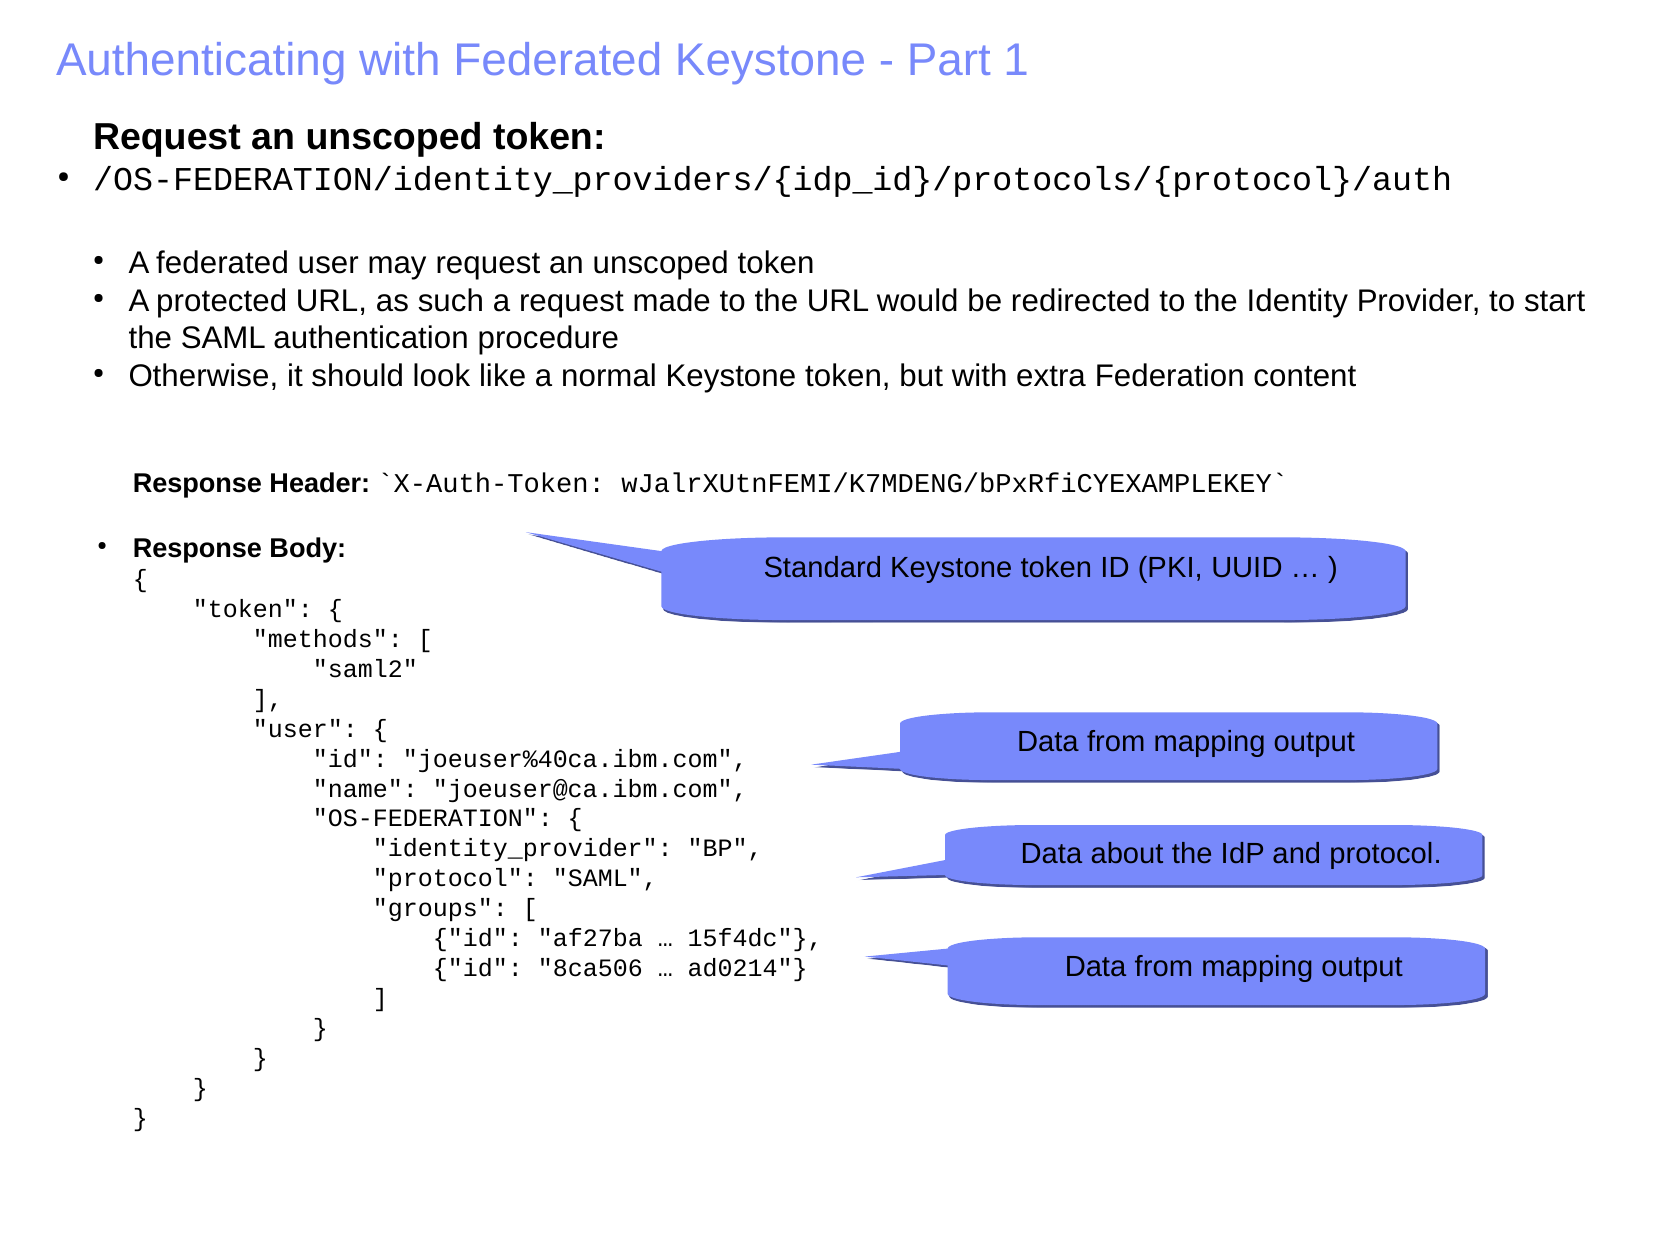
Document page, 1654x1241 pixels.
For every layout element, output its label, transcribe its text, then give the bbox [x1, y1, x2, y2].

text_box Data from mapping output [864, 937, 1486, 1006]
text_box A federated user may request an unscoped token A protected URL, as such a request made to the URL would be redirected to the Identity Provider, to start the SAML authentication procedure Otherwise, it should look like a normal Keystone token, but with extra Federation content [42, 235, 1613, 401]
text_box Response Header: `X-Auth-Token: wJalrXUtnFEMI/K7MDENG/bPxRfiCYEXAMPLEKEY` Response Body: { "token": { "methods": [ "saml2" ], "user": { "id": "joeuser%40ca.ibm.com", "name": "joeuser@ca.ibm.com", "OS-FEDERATION": { "identity_provider": "BP", "protocol": "SAML", "groups": [ {"id": "af27ba … 15f4dc"}, {"id": "8ca506 … ad0214"} ] } } } } [82, 457, 1602, 1140]
text_box Data from mapping output [811, 712, 1438, 781]
text_box Request an unscoped token: /OS-FEDERATION/identity_providers/{idp_id}/protocols/{protocol}/auth [42, 104, 1613, 206]
text_box Data about the IdP and protocol. [856, 825, 1483, 886]
text_box Authenticating with Federated Keystone - Part 1 [41, 28, 1613, 101]
text_box Standard Keystone token ID (PKI, UUID … ) [525, 532, 1406, 621]
